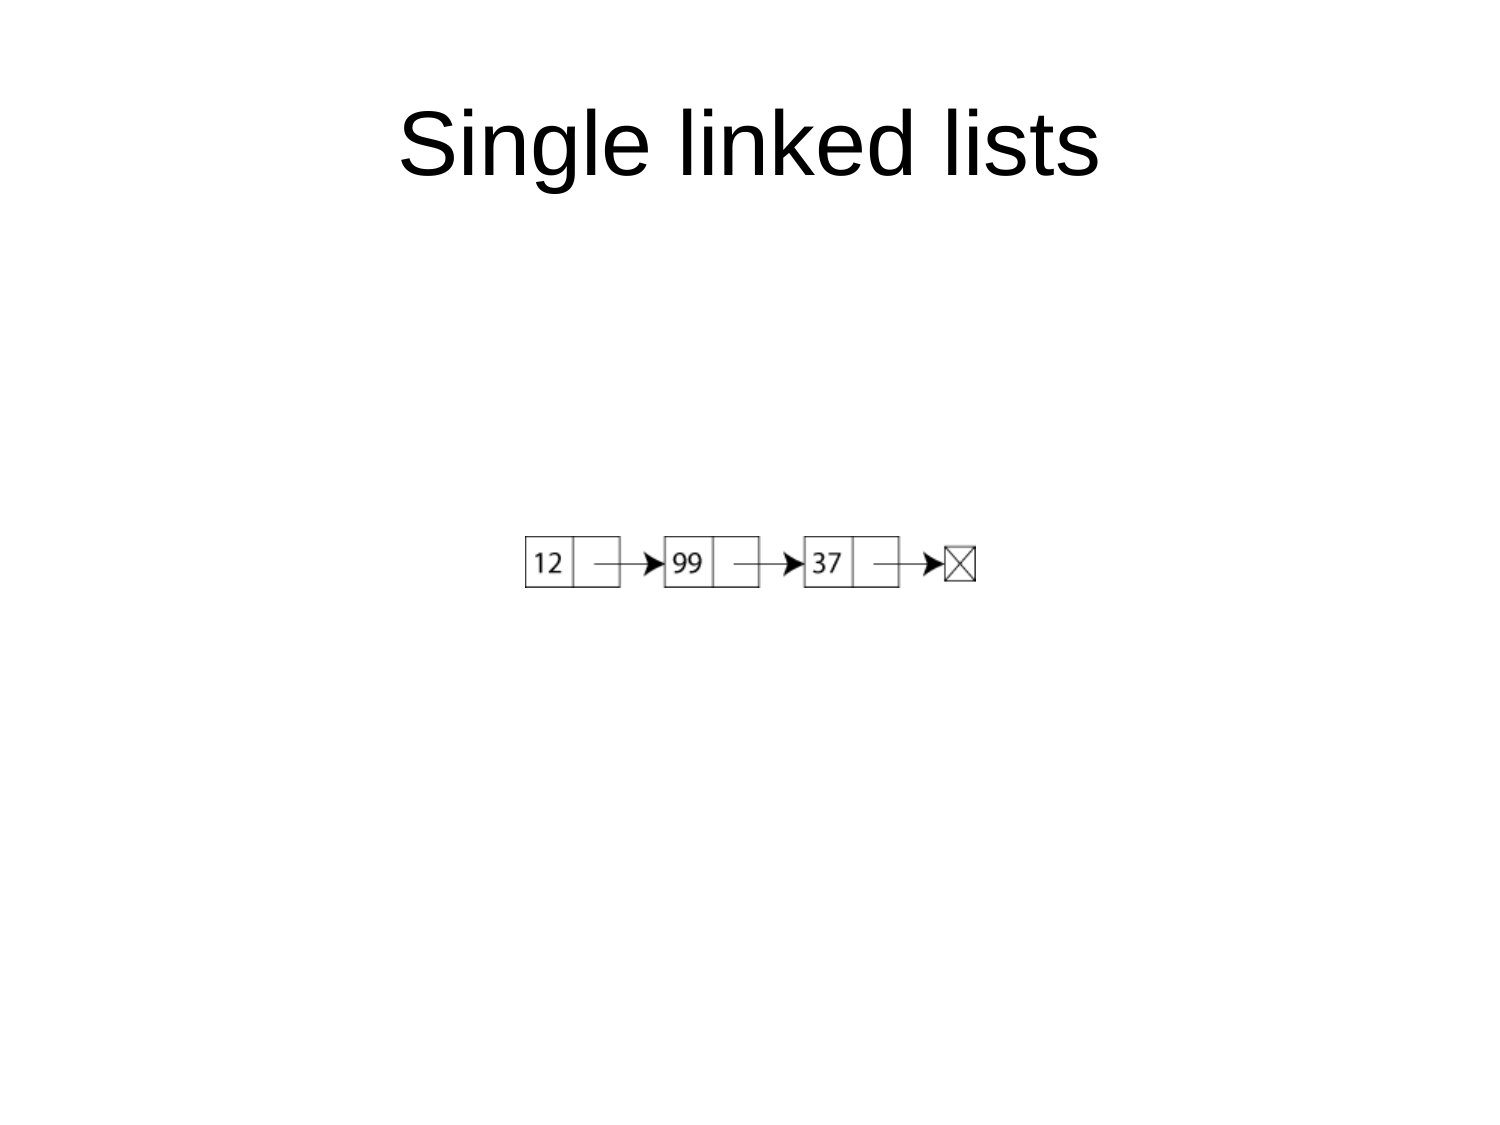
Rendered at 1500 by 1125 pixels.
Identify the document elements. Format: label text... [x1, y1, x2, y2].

title Single linked lists [75, 45, 1426, 233]
picture [525, 536, 976, 589]
